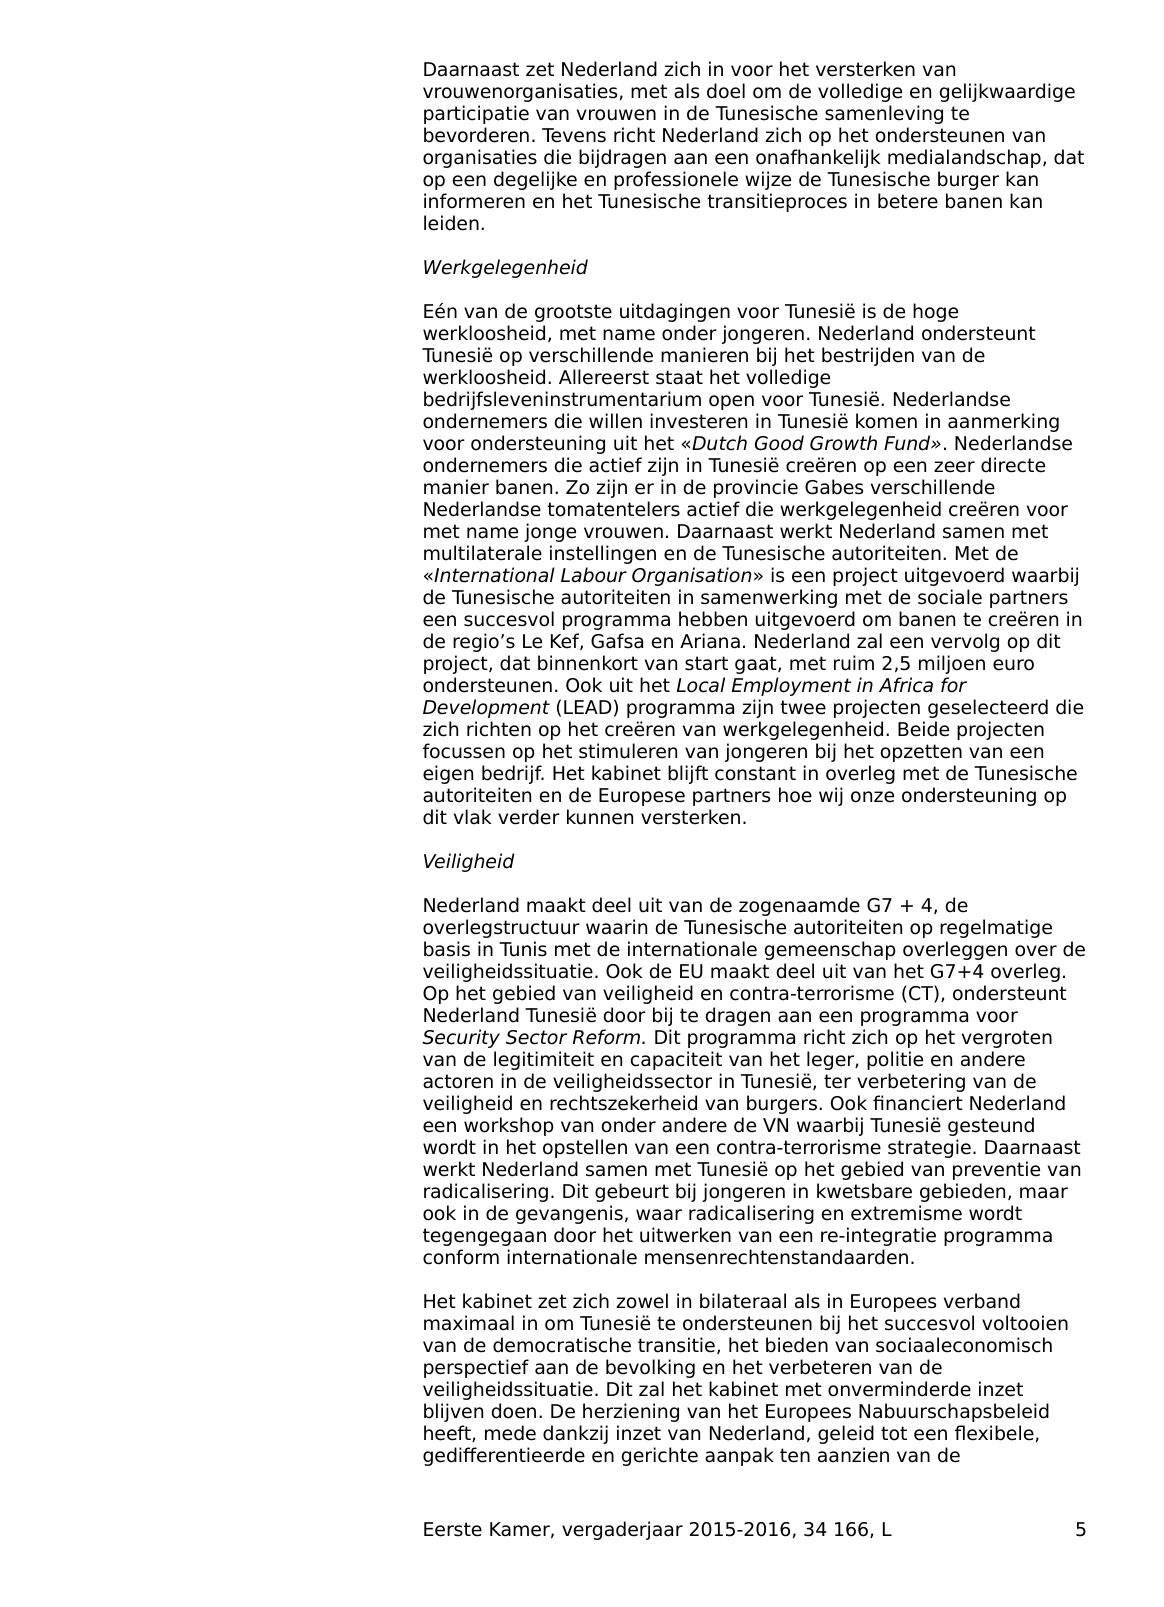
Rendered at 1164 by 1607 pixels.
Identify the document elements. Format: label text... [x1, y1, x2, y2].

subtitle Werkgelegenheid [422, 257, 1087, 279]
text Het kabinet zet zich zowel in bilateraal als in Europees verband maximaal in om Tunesië te ondersteunen bij het succesvol voltooien van de democratische transitie, het bieden van sociaaleconomisch perspectief aan de bevolking en het verbeteren van de veiligheidssituatie. Dit zal het kabinet met onverminderde inzet blijven doen. De herziening van het Europees Nabuurschapsbeleid heeft, mede dankzij inzet van Nederland, geleid tot een flexibele, gedifferentieerde en gerichte aanpak ten aanzien van de [422, 1291, 1087, 1467]
text Eén van de grootste uitdagingen voor Tunesië is de hoge werkloosheid, met name onder jongeren. Nederland ondersteunt Tunesië op verschillende manieren bij het bestrijden van de werkloosheid. Allereerst staat het volledige bedrijfsleveninstrumentarium open voor Tunesië. Nederlandse ondernemers die willen investeren in Tunesië komen in aanmerking voor ondersteuning uit het «Dutch Good Growth Fund». Nederlandse ondernemers die actief zijn in Tunesië creëren op een zeer directe manier banen. Zo zijn er in de provincie Gabes verschillende Nederlandse tomatentelers actief die werkgelegenheid creëren voor met name jonge vrouwen. Daarnaast werkt Nederland samen met multilaterale instellingen en de Tunesische autoriteiten. Met de «International Labour Organisation» is een project uitgevoerd waarbij de Tunesische autoriteiten in samenwerking met de sociale partners een succesvol programma hebben uitgevoerd om banen te creëren in de regio’s Le Kef, Gafsa en Ariana. Nederland zal een vervolg op dit project, dat binnenkort van start gaat, met ruim 2,5 miljoen euro ondersteunen. Ook uit het Local Employment in Africa for Development (LEAD) programma zijn twee projecten geselecteerd die zich richten op het creëren van werkgelegenheid. Beide projecten focussen op het stimuleren van jongeren bij het opzetten van een eigen bedrijf. Het kabinet blijft constant in overleg met de Tunesische autoriteiten en de Europese partners hoe wij onze ondersteuning op dit vlak verder kunnen versterken. [422, 301, 1087, 829]
text Daarnaast zet Nederland zich in voor het versterken van vrouwenorganisaties, met als doel om de volledige en gelijkwaardige participatie van vrouwen in de Tunesische samenleving te bevorderen. Tevens richt Nederland zich op het ondersteunen van organisaties die bijdragen aan een onafhankelijk medialandschap, dat op een degelijke en professionele wijze de Tunesische burger kan informeren en het Tunesische transitieproces in betere banen kan leiden. [422, 59, 1087, 235]
subtitle Veiligheid [422, 851, 1087, 873]
text Nederland maakt deel uit van de zogenaamde G7 + 4, de overlegstructuur waarin de Tunesische autoriteiten op regelmatige basis in Tunis met de internationale gemeenschap overleggen over de veiligheidssituatie. Ook de EU maakt deel uit van het G7+4 overleg. Op het gebied van veiligheid en contra-terrorisme (CT), ondersteunt Nederland Tunesië door bij te dragen aan een programma voor Security Sector Reform. Dit programma richt zich op het vergroten van de legitimiteit en capaciteit van het leger, politie en andere actoren in de veiligheidssector in Tunesië, ter verbetering van de veiligheid en rechtszekerheid van burgers. Ook financiert Nederland een workshop van onder andere de VN waarbij Tunesië gesteund wordt in het opstellen van een contra-terrorisme strategie. Daarnaast werkt Nederland samen met Tunesië op het gebied van preventie van radicalisering. Dit gebeurt bij jongeren in kwetsbare gebieden, maar ook in de gevangenis, waar radicalisering en extremisme wordt tegengegaan door het uitwerken van een re-integratie programma conform internationale mensenrechtenstandaarden. [422, 895, 1087, 1269]
